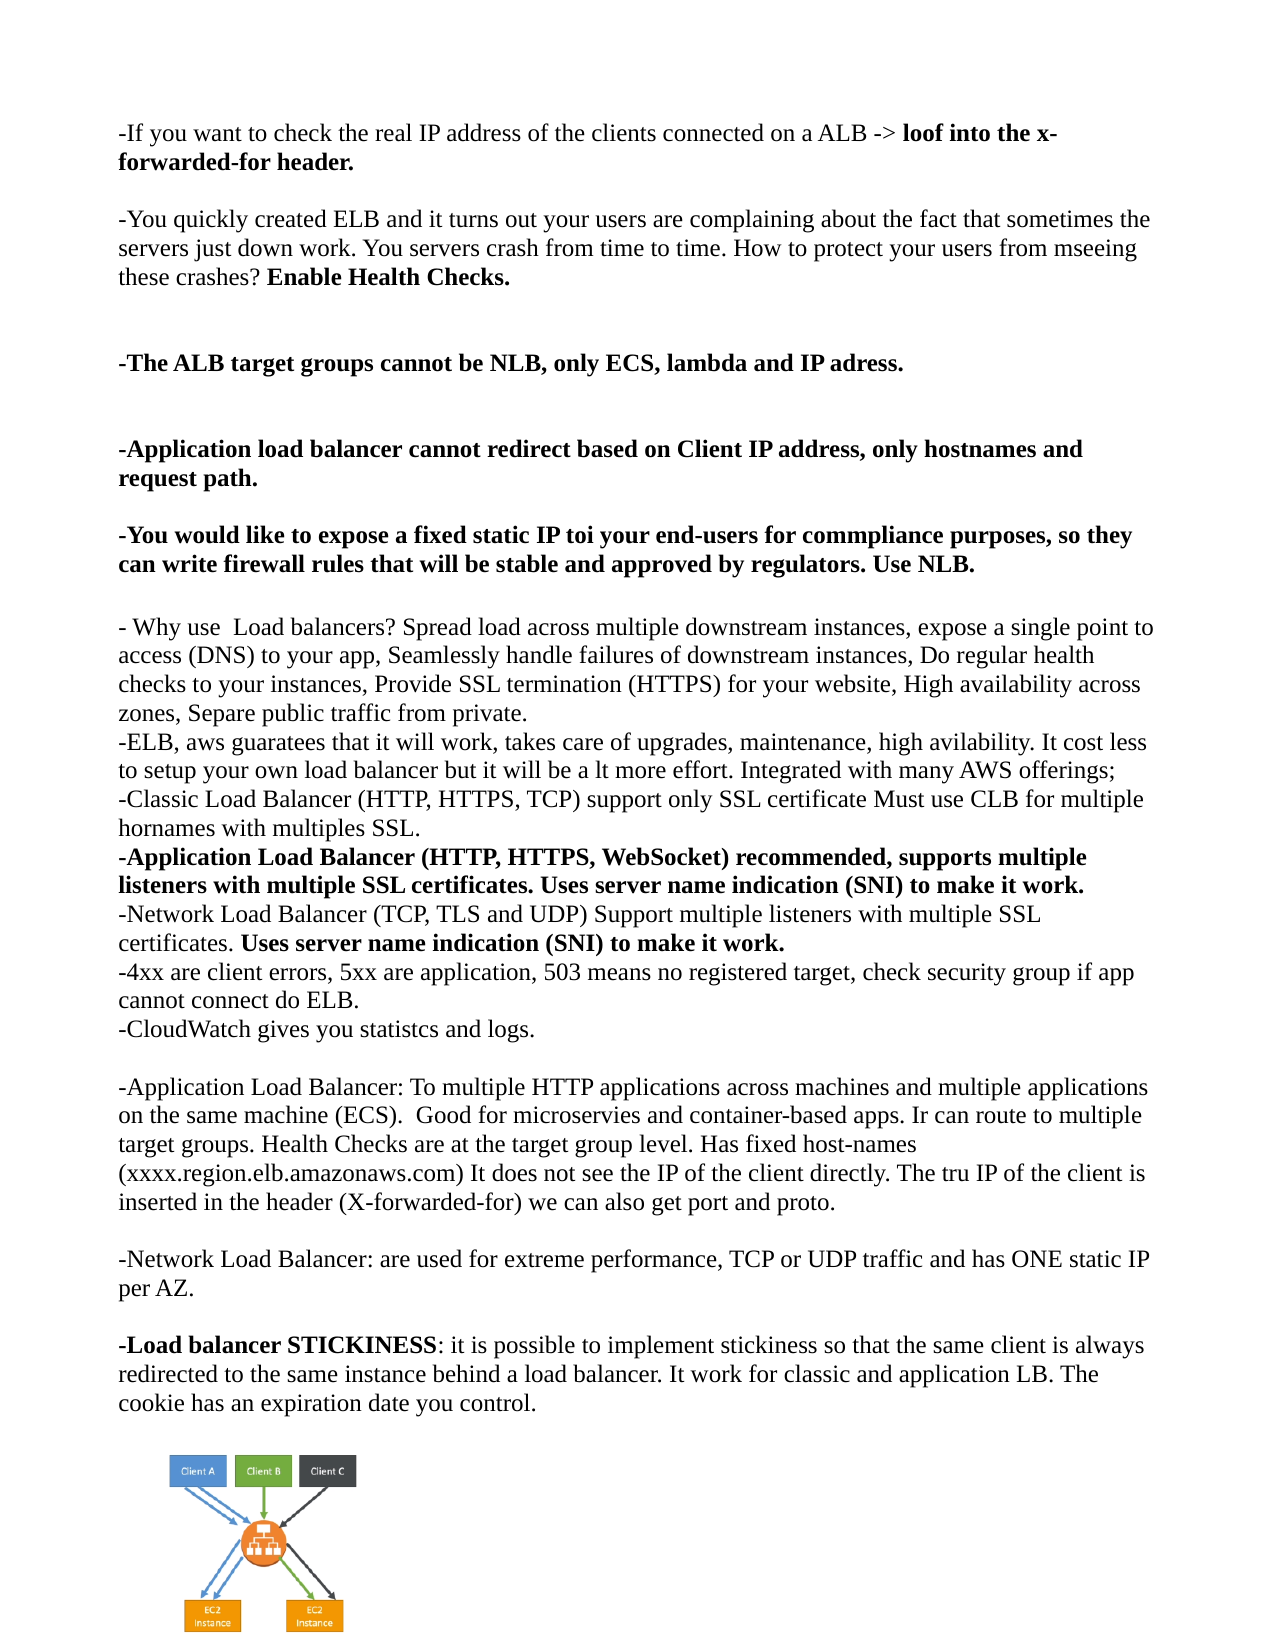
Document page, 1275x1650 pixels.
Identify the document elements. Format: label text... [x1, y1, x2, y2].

text -CloudWatch gives you statistcs and logs. [118, 1014, 1157, 1043]
text -Application Load Balancer: To multiple HTTP applications across machines and multiple applications on the same machine (ECS). Good for microservies and container-based apps. Ir can route to multiple target groups. Health Checks are at the target group level. Has fixed host-names (xxxx.region.elb.amazonaws.com) It does not see the IP of the client directly. The tru IP of the client is inserted in the header (X-forwarded-for) we can also get port and proto. [118, 1072, 1157, 1215]
text -Application load balancer cannot redirect based on Client IP address, only hostnames and request path. [118, 434, 1157, 492]
text -Network Load Balancer (TCP, TLS and UDP) Support multiple listeners with multiple SSL certificates. Uses server name indication (SNI) to make it work. [118, 899, 1157, 957]
text -Load balancer STICKINESS: it is possible to implement stickiness so that the same client is always redirected to the same instance behind a load balancer. It work for classic and application LB. The cookie has an expiration date you control. [118, 1330, 1157, 1417]
text -The ALB target groups cannot be NLB, only ECS, lambda and IP adress. [118, 348, 1157, 377]
picture [157, 1446, 365, 1650]
text -If you want to check the real IP address of the clients connected on a ALB -> loof into the x-forwarded-for header. [118, 118, 1157, 176]
text -You quickly created ELB and it turns out your users are complaining about the fact that sometimes the servers just down work. You servers crash from time to time. How to protect your users from mseeing these crashes? Enable Health Checks. [118, 204, 1157, 291]
text -You would like to expose a fixed static IP toi your end-users for commpliance purposes, so they can write firewall rules that will be stable and approved by regulators. Use NLB. [118, 521, 1157, 578]
text -ELB, aws guaratees that it will work, takes care of upgrades, maintenance, high avilability. It cost less to setup your own load balancer but it will be a lt more effort. Integrated with many AWS offerings; [118, 727, 1157, 784]
text -4xx are client errors, 5xx are application, 503 means no registered target, check security group if app cannot connect do ELB. [118, 957, 1157, 1014]
text -Classic Load Balancer (HTTP, HTTPS, TCP) support only SSL certificate Must use CLB for multiple hornames with multiples SSL. [118, 784, 1157, 842]
text -Application Load Balancer (HTTP, HTTPS, WebSocket) recommended, supports multiple listeners with multiple SSL certificates. Uses server name indication (SNI) to make it work. [118, 842, 1157, 899]
text -Network Load Balancer: are used for extreme performance, TCP or UDP traffic and has ONE static IP per AZ. [118, 1244, 1157, 1302]
text - Why use Load balancers? Spread load across multiple downstream instances, expose a single point to access (DNS) to your app, Seamlessly handle failures of downstream instances, Do regular health checks to your instances, Provide SSL termination (HTTPS) for your website, High availability across zones, Separe public traffic from private. [118, 612, 1157, 727]
